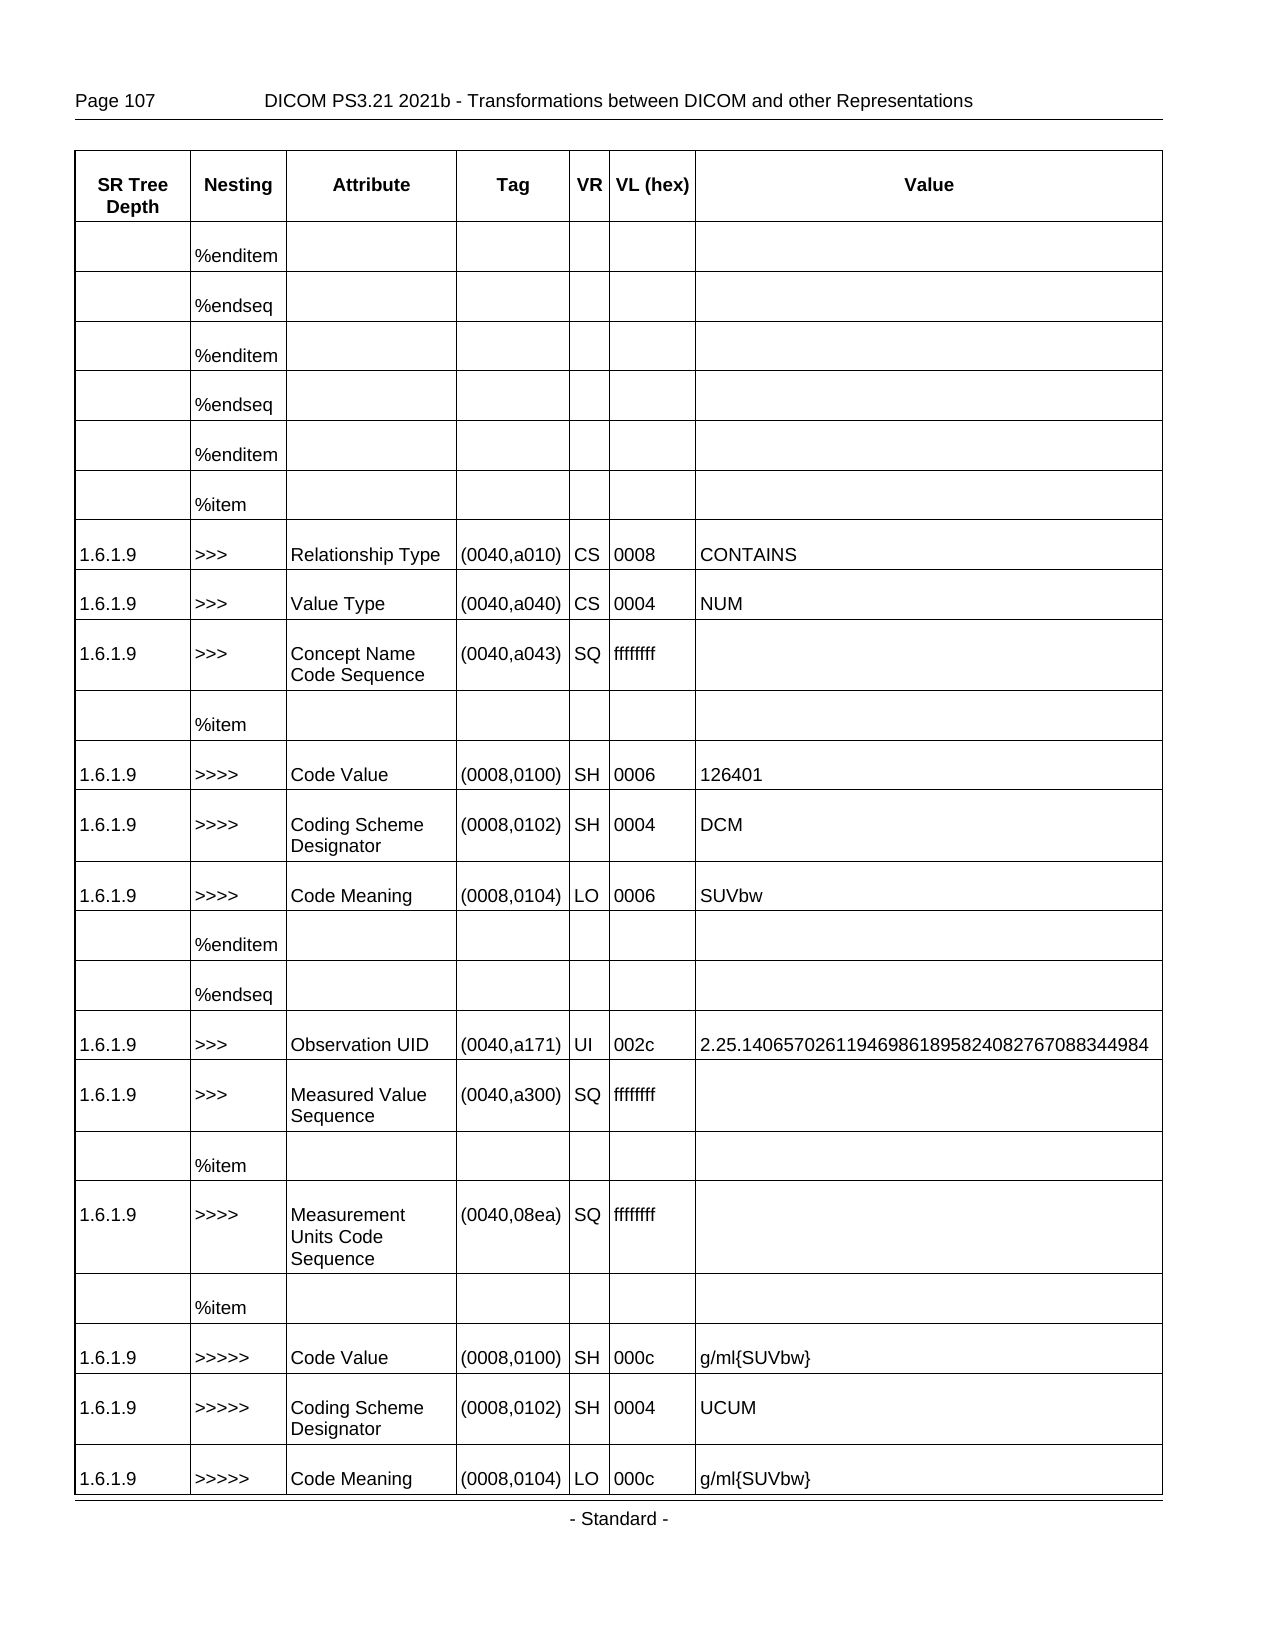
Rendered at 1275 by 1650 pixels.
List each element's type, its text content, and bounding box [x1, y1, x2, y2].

table_cell (0008,0102) [457, 790, 569, 861]
table_header Value [696, 151, 1162, 221]
table_cell SQ [570, 1060, 609, 1131]
table_cell [457, 371, 569, 420]
table_cell Code Meaning [287, 1445, 456, 1493]
table_cell SUVbw [696, 862, 1162, 910]
table_cell [696, 620, 1162, 690]
table_cell [76, 371, 190, 420]
table_cell >>>> [191, 862, 286, 910]
table_cell ffffffff [610, 620, 695, 690]
table_cell 1.6.1.9 [76, 1011, 190, 1059]
table_cell [570, 222, 609, 271]
table_cell ffffffff [610, 1181, 695, 1273]
table_cell Observation UID [287, 1011, 456, 1059]
table_cell SQ [570, 1181, 609, 1273]
table_cell [287, 272, 456, 321]
table_cell Code Value [287, 741, 456, 789]
table_cell %endseq [191, 371, 286, 420]
table_cell 0008 [610, 520, 695, 569]
table_cell UI [570, 1011, 609, 1059]
table_cell [570, 961, 609, 1010]
table_header Attribute [287, 151, 456, 221]
table_cell >>> [191, 620, 286, 690]
table_cell [610, 911, 695, 960]
table_cell Value Type [287, 570, 456, 619]
table_cell (0040,08ea) [457, 1181, 569, 1273]
table_cell Relationship Type [287, 520, 456, 569]
table_cell (0040,a300) [457, 1060, 569, 1131]
table_cell 1.6.1.9 [76, 1445, 190, 1493]
table_cell (0040,a010) [457, 520, 569, 569]
table_cell Measurement Units Code Sequence [287, 1181, 456, 1273]
table_header VR [570, 151, 609, 221]
table_cell %enditem [191, 421, 286, 470]
table_cell %endseq [191, 961, 286, 1010]
table_cell DCM [696, 790, 1162, 861]
table_cell [76, 1274, 190, 1323]
table_cell [570, 322, 609, 370]
table_cell [610, 322, 695, 370]
table_cell [696, 322, 1162, 370]
table_cell >>> [191, 570, 286, 619]
table_cell SQ [570, 620, 609, 690]
table_cell (0040,a171) [457, 1011, 569, 1059]
table_cell [76, 272, 190, 321]
table_header Nesting [191, 151, 286, 221]
table_cell >>>> [191, 1181, 286, 1273]
table_cell [696, 421, 1162, 470]
table_cell [610, 691, 695, 740]
table_cell [610, 222, 695, 271]
table_cell Coding Scheme Designator [287, 1374, 456, 1444]
table_cell (0008,0100) [457, 741, 569, 789]
table_cell [696, 961, 1162, 1010]
table_cell [457, 961, 569, 1010]
table_cell [287, 1274, 456, 1323]
table_cell [287, 322, 456, 370]
table_cell >>>>> [191, 1374, 286, 1444]
table_cell Coding Scheme Designator [287, 790, 456, 861]
table_cell [570, 272, 609, 321]
table_cell [457, 691, 569, 740]
table_cell 0004 [610, 1374, 695, 1444]
table_cell (0008,0100) [457, 1324, 569, 1372]
table_cell [287, 421, 456, 470]
table_cell [610, 272, 695, 321]
table_cell 126401 [696, 741, 1162, 789]
table_cell 000c [610, 1445, 695, 1493]
table_header SR Tree Depth [76, 151, 190, 221]
table_cell (0040,a040) [457, 570, 569, 619]
table_cell [610, 961, 695, 1010]
table_cell 0004 [610, 570, 695, 619]
table_cell [287, 911, 456, 960]
table_cell Code Meaning [287, 862, 456, 910]
table_cell [696, 471, 1162, 519]
table_cell [696, 1274, 1162, 1323]
table_cell [457, 322, 569, 370]
table_header Tag [457, 151, 569, 221]
table_cell [287, 471, 456, 519]
table_cell [76, 961, 190, 1010]
table_cell 1.6.1.9 [76, 570, 190, 619]
table_cell [696, 1132, 1162, 1180]
table_cell %enditem [191, 222, 286, 271]
table_cell [570, 471, 609, 519]
table_cell 1.6.1.9 [76, 520, 190, 569]
table_cell >>> [191, 520, 286, 569]
table_cell %enditem [191, 911, 286, 960]
table_cell 1.6.1.9 [76, 741, 190, 789]
table_cell [696, 691, 1162, 740]
table_cell [76, 1132, 190, 1180]
table_cell (0008,0102) [457, 1374, 569, 1444]
table_cell ffffffff [610, 1060, 695, 1131]
table_cell [76, 471, 190, 519]
table_cell [610, 421, 695, 470]
table_cell [696, 272, 1162, 321]
table_cell Concept Name Code Sequence [287, 620, 456, 690]
table_cell SH [570, 741, 609, 789]
table_cell [610, 1132, 695, 1180]
table_cell [610, 471, 695, 519]
table_cell [696, 911, 1162, 960]
table_cell UCUM [696, 1374, 1162, 1444]
table_cell CS [570, 520, 609, 569]
table_cell 002c [610, 1011, 695, 1059]
table_cell >>> [191, 1011, 286, 1059]
table_cell Code Value [287, 1324, 456, 1372]
table_cell [287, 961, 456, 1010]
table_header VL (hex) [610, 151, 695, 221]
table_cell [696, 222, 1162, 271]
table_cell NUM [696, 570, 1162, 619]
table_cell 1.6.1.9 [76, 1324, 190, 1372]
table_cell 2.25.140657026119469861895824082767088344984 [696, 1011, 1162, 1059]
table_cell %enditem [191, 322, 286, 370]
table_cell [610, 1274, 695, 1323]
table_cell 0006 [610, 862, 695, 910]
table_cell %item [191, 691, 286, 740]
table_cell [287, 1132, 456, 1180]
table_cell g/ml{SUVbw} [696, 1324, 1162, 1372]
table_cell (0040,a043) [457, 620, 569, 690]
table_cell [287, 222, 456, 271]
table_cell [76, 691, 190, 740]
table_cell [457, 222, 569, 271]
table_cell 000c [610, 1324, 695, 1372]
table_cell SH [570, 1324, 609, 1372]
table_cell >>>> [191, 741, 286, 789]
table_cell [76, 421, 190, 470]
table_cell [696, 1181, 1162, 1273]
table_cell 1.6.1.9 [76, 1181, 190, 1273]
table_cell [76, 322, 190, 370]
table_cell 1.6.1.9 [76, 862, 190, 910]
table_cell 0004 [610, 790, 695, 861]
table_cell [570, 1132, 609, 1180]
table_cell [457, 1132, 569, 1180]
table_cell [457, 421, 569, 470]
table_cell CS [570, 570, 609, 619]
table_cell (0008,0104) [457, 862, 569, 910]
table_cell CONTAINS [696, 520, 1162, 569]
table_cell [570, 421, 609, 470]
table_cell >>>>> [191, 1445, 286, 1493]
table_cell g/ml{SUVbw} [696, 1445, 1162, 1493]
table_cell %item [191, 1274, 286, 1323]
table_cell (0008,0104) [457, 1445, 569, 1493]
table_cell [570, 691, 609, 740]
table_cell [76, 911, 190, 960]
table_cell >>> [191, 1060, 286, 1131]
table_cell [287, 691, 456, 740]
table_cell [457, 911, 569, 960]
table_cell %item [191, 471, 286, 519]
table_cell [570, 371, 609, 420]
table_cell [570, 1274, 609, 1323]
table_cell 1.6.1.9 [76, 1060, 190, 1131]
table_cell [457, 471, 569, 519]
table_cell 1.6.1.9 [76, 620, 190, 690]
table_cell >>>>> [191, 1324, 286, 1372]
table_cell [76, 222, 190, 271]
table_cell [570, 911, 609, 960]
table_cell [457, 272, 569, 321]
table_cell LO [570, 1445, 609, 1493]
table_cell >>>> [191, 790, 286, 861]
table_cell 1.6.1.9 [76, 790, 190, 861]
table_cell 1.6.1.9 [76, 1374, 190, 1444]
table_cell [696, 1060, 1162, 1131]
table_cell SH [570, 790, 609, 861]
table_cell [287, 371, 456, 420]
table_cell [696, 371, 1162, 420]
table_cell SH [570, 1374, 609, 1444]
table_cell LO [570, 862, 609, 910]
table_cell [457, 1274, 569, 1323]
table_cell Measured Value Sequence [287, 1060, 456, 1131]
table_cell [610, 371, 695, 420]
table_cell %item [191, 1132, 286, 1180]
table_cell %endseq [191, 272, 286, 321]
table_cell 0006 [610, 741, 695, 789]
